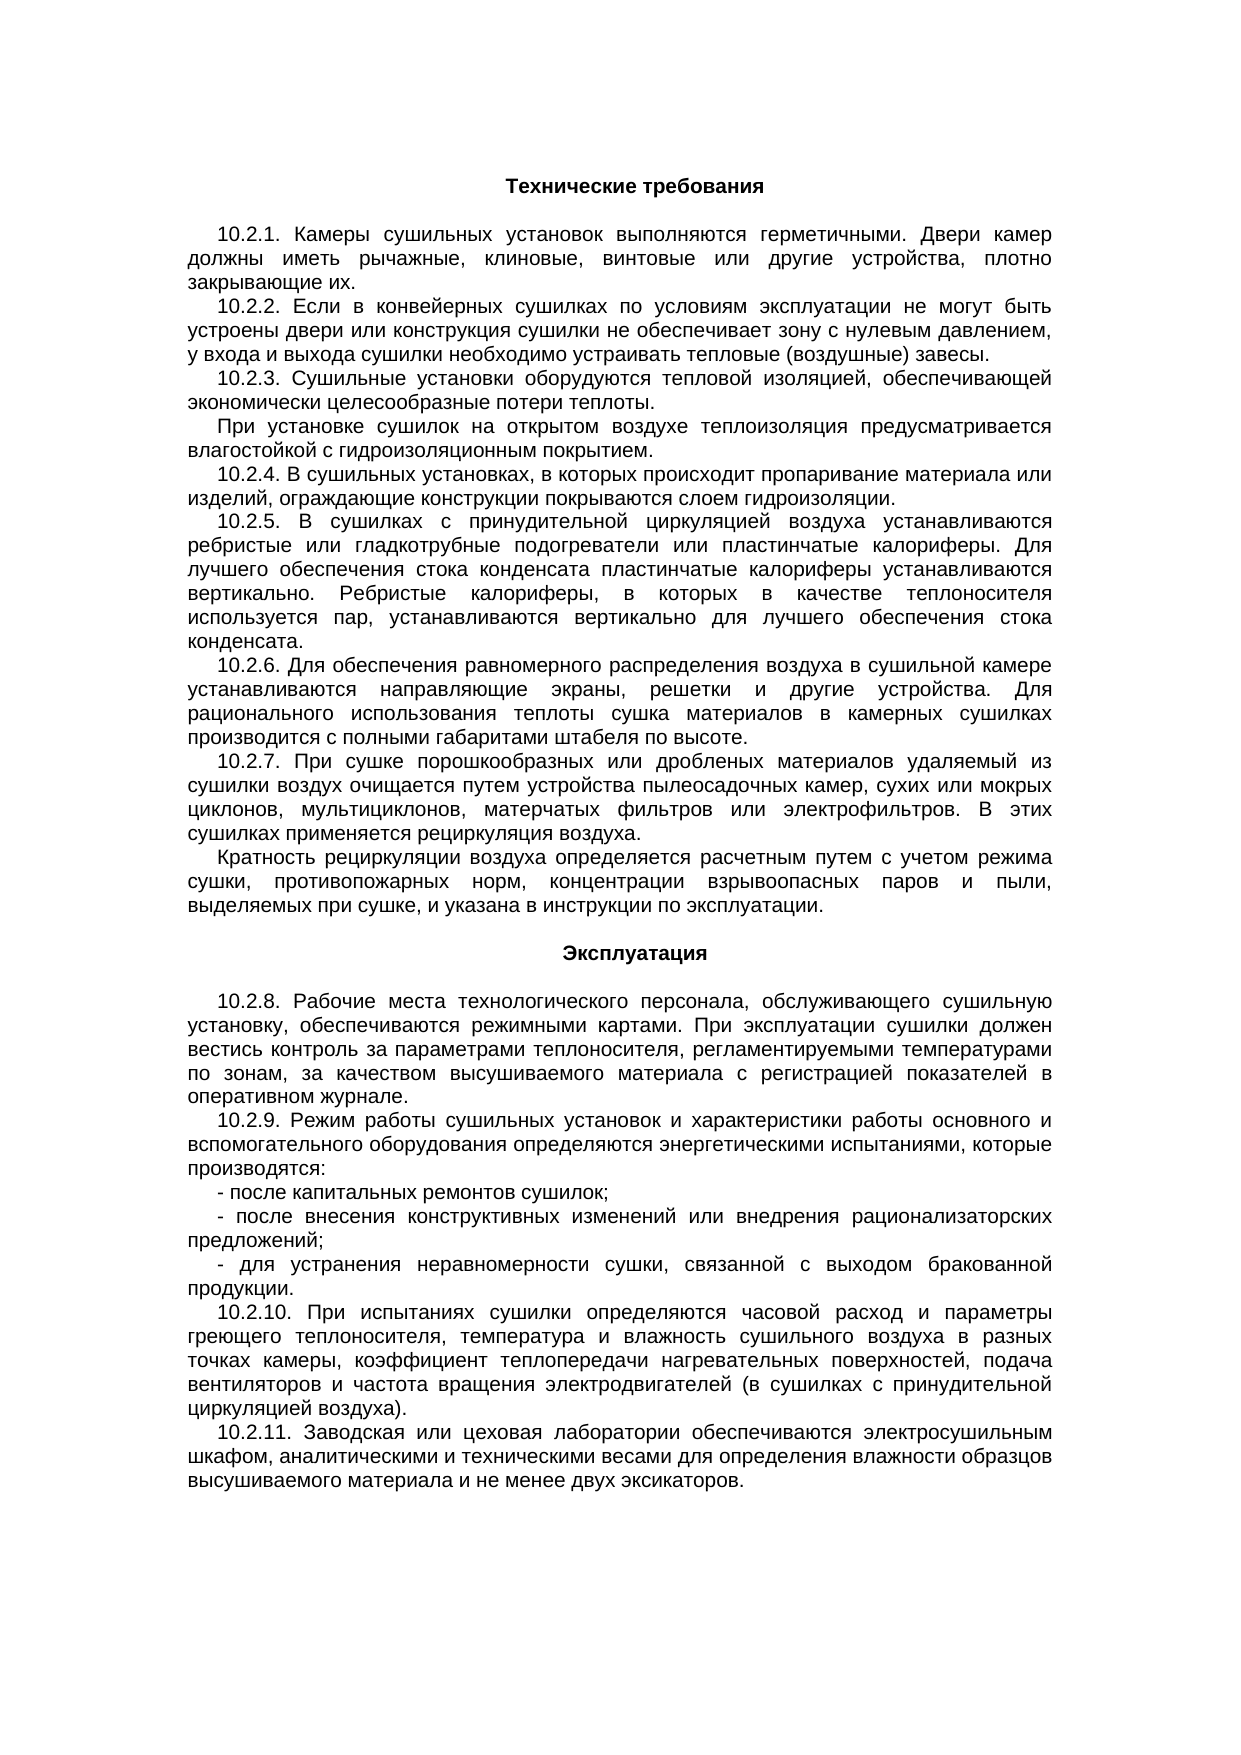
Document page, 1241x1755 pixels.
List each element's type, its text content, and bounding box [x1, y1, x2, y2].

text 10.2.5. В сушилках с принудительной циркуляцией воздуха устанавливаются ребристые или гладкотрубные подогреватели или пластинчатые калориферы. Для лучшего обеспечения стока конденсата пластинчатые калориферы устанавливаются вертикально. Ребристые калориферы, в которых в качестве теплоносителя используется пар, устанавливаются вертикально для лучшего обеспечения стока конденсата. [187, 509, 1053, 653]
text 10.2.11. Заводская или цеховая лаборатории обеспечиваются электросушильным шкафом, аналитическими и техническими весами для определения влажности образцов высушиваемого материала и не менее двух эксикаторов. [187, 1420, 1053, 1492]
text 10.2.1. Камеры сушильных установок выполняются герметичными. Двери камер должны иметь рычажные, клиновые, винтовые или другие устройства, плотно закрывающие их. [187, 222, 1053, 294]
text - после капитальных ремонтов сушилок; [187, 1180, 1053, 1204]
text Кратность рециркуляции воздуха определяется расчетным путем с учетом режима сушки, противопожарных норм, концентрации взрывоопасных паров и пыли, выделяемых при сушке, и указана в инструкции по эксплуатации. [187, 845, 1053, 917]
text Технические требования [187, 174, 1053, 198]
text При установке сушилок на открытом воздухе теплоизоляция предусматривается влагостойкой с гидроизоляционным покрытием. [187, 413, 1053, 461]
text - для устранения неравномерности сушки, связанной с выходом бракованной продукции. [187, 1252, 1053, 1300]
text - после внесения конструктивных изменений или внедрения рационализаторских предложений; [187, 1204, 1053, 1252]
text 10.2.3. Сушильные установки оборудуются тепловой изоляцией, обеспечивающей экономически целесообразные потери теплоты. [187, 366, 1053, 413]
text 10.2.10. При испытаниях сушилки определяются часовой расход и параметры греющего теплоносителя, температура и влажность сушильного воздуха в разных точках камеры, коэффициент теплопередачи нагревательных поверхностей, подача вентиляторов и частота вращения электродвигателей (в сушилках с принудительной циркуляцией воздуха). [187, 1300, 1053, 1420]
text 10.2.2. Если в конвейерных сушилках по условиям эксплуатации не могут быть устроены двери или конструкция сушилки не обеспечивает зону с нулевым давлением, у входа и выхода сушилки необходимо устраивать тепловые (воздушные) завесы. [187, 294, 1053, 366]
text 10.2.8. Рабочие места технологического персонала, обслуживающего сушильную установку, обеспечиваются режимными картами. При эксплуатации сушилки должен вестись контроль за параметрами теплоносителя, регламентируемыми температурами по зонам, за качеством высушиваемого материала с регистрацией показателей в оперативном журнале. [187, 988, 1053, 1108]
text 10.2.7. При сушке порошкообразных или дробленых материалов удаляемый из сушилки воздух очищается путем устройства пылеосадочных камер, сухих или мокрых циклонов, мультициклонов, матерчатых фильтров или электрофильтров. В этих сушилках применяется рециркуляция воздуха. [187, 749, 1053, 845]
text Эксплуатация [187, 941, 1053, 964]
text 10.2.6. Для обеспечения равномерного распределения воздуха в сушильной камере устанавливаются направляющие экраны, решетки и другие устройства. Для рационального использования теплоты сушка материалов в камерных сушилках производится с полными габаритами штабеля по высоте. [187, 653, 1053, 749]
text 10.2.9. Режим работы сушильных установок и характеристики работы основного и вспомогательного оборудования определяются энергетическими испытаниями, которые производятся: [187, 1108, 1053, 1180]
text 10.2.4. В сушильных установках, в которых происходит пропаривание материала или изделий, ограждающие конструкции покрываются слоем гидроизоляции. [187, 461, 1053, 509]
